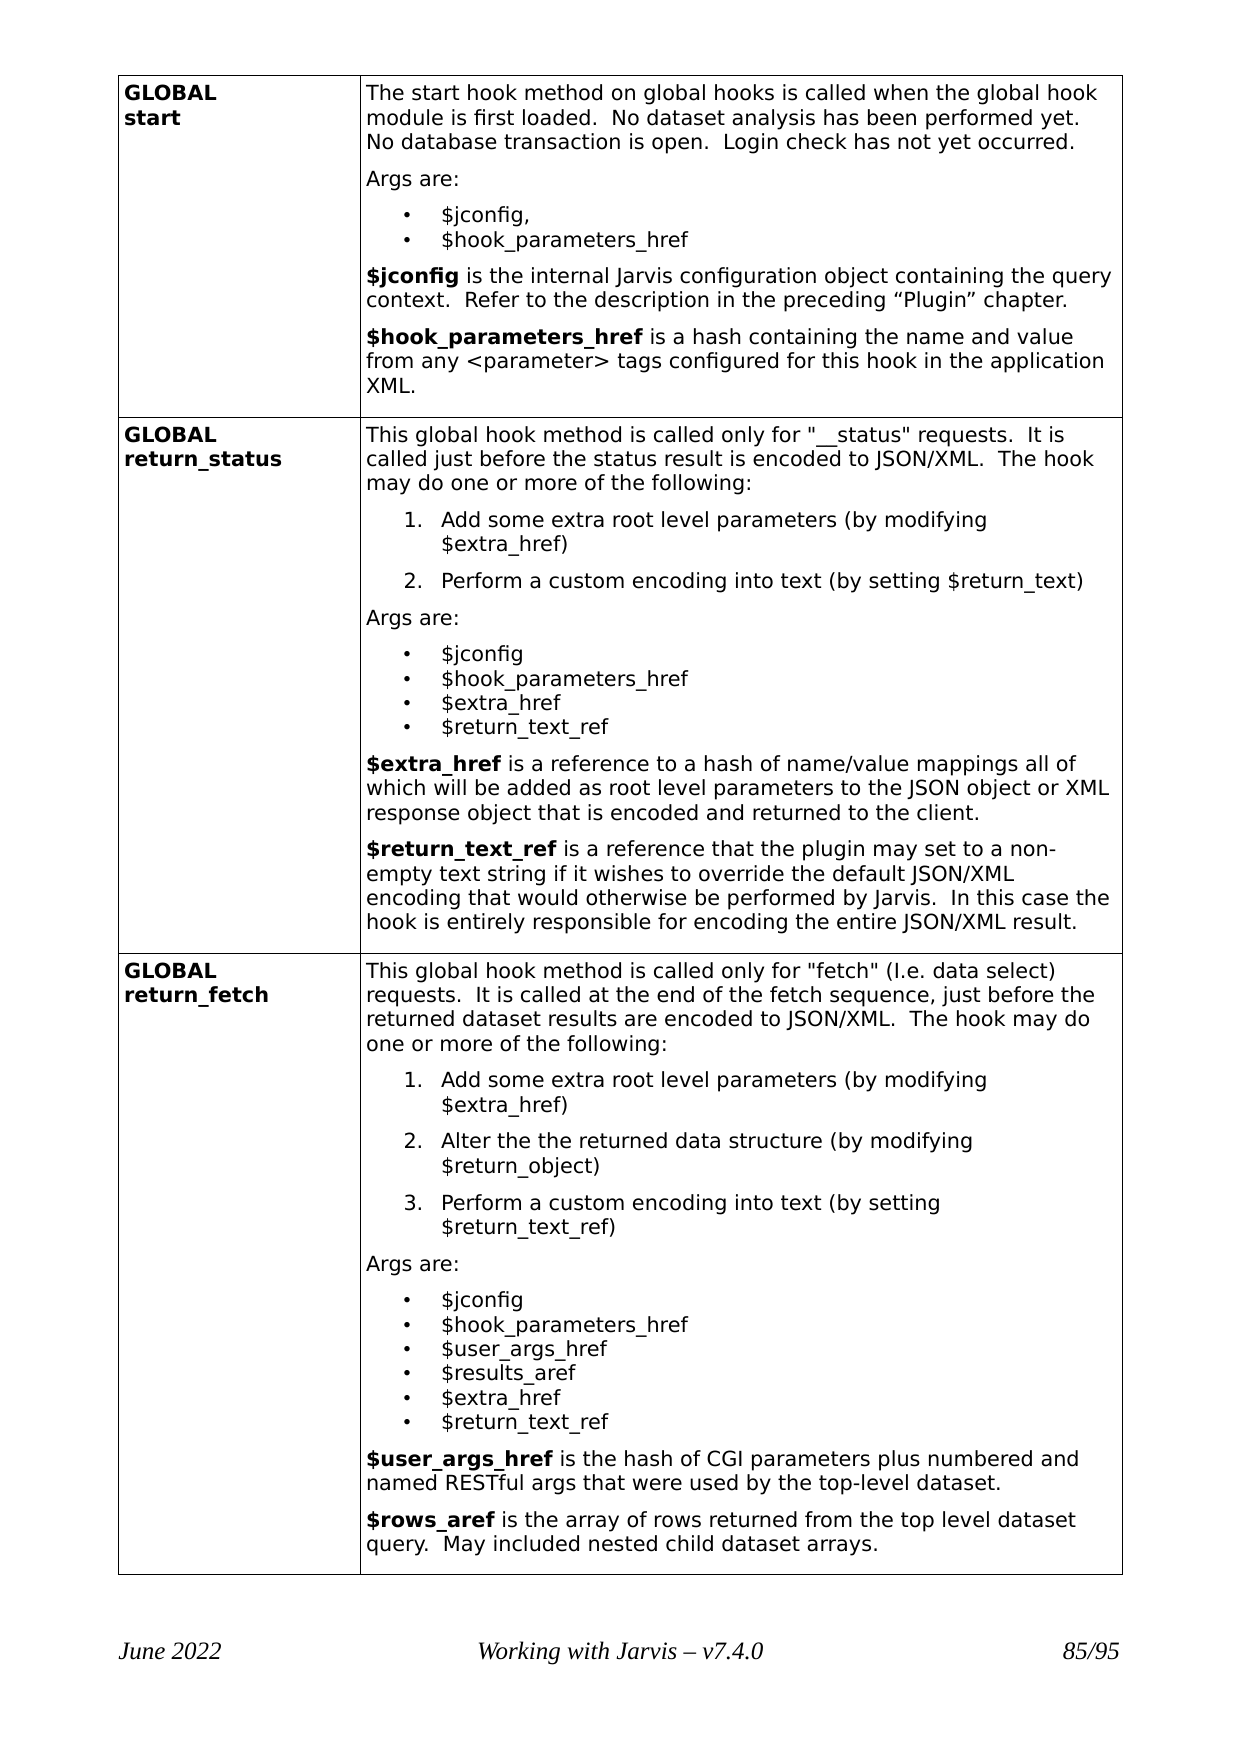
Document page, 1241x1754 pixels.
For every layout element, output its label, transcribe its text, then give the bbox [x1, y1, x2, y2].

table_cell GLOBAL return_fetch [119, 954, 360, 1574]
table_cell The start hook method on global hooks is called when the global hook module is first loaded. No dataset analysis has been performed yet. No database transaction is open. Login check has not yet occurred. Args are: $jconfig, $hook_parameters_href $jconfig is the internal Jarvis configuration object containing the query context. Refer to the description in the preceding “Plugin” chapter. $hook_parameters_href is a hash containing the name and value from any <parameter> tags configured for this hook in the application XML. [361, 76, 1122, 416]
table_cell This global hook method is called only for "__status" requests. It is called just before the status result is encoded to JSON/XML. The hook may do one or more of the following: Add some extra root level parameters (by modifying $extra_href) Perform a custom encoding into text (by setting $return_text) Args are: $jconfig $hook_parameters_href $extra_href $return_text_ref $extra_href is a reference to a hash of name/value mappings all of which will be added as root level parameters to the JSON object or XML response object that is encoded and returned to the client. $return_text_ref is a reference that the plugin may set to a non-empty text string if it wishes to override the default JSON/XML encoding that would otherwise be performed by Jarvis. In this case the hook is entirely responsible for encoding the entire JSON/XML result. [361, 418, 1122, 953]
table_cell This global hook method is called only for "fetch" (I.e. data select) requests. It is called at the end of the fetch sequence, just before the returned dataset results are encoded to JSON/XML. The hook may do one or more of the following: Add some extra root level parameters (by modifying $extra_href) Alter the the returned data structure (by modifying $return_object) Perform a custom encoding into text (by setting $return_text_ref) Args are: $jconfig $hook_parameters_href $user_args_href $results_aref $extra_href $return_text_ref $user_args_href is the hash of CGI parameters plus numbered and named RESTful args that were used by the top-level dataset. $rows_aref is the array of rows returned from the top level dataset query. May included nested child dataset arrays. [361, 954, 1122, 1574]
table_cell GLOBAL return_status [119, 418, 360, 953]
table_cell GLOBAL start [119, 76, 360, 416]
